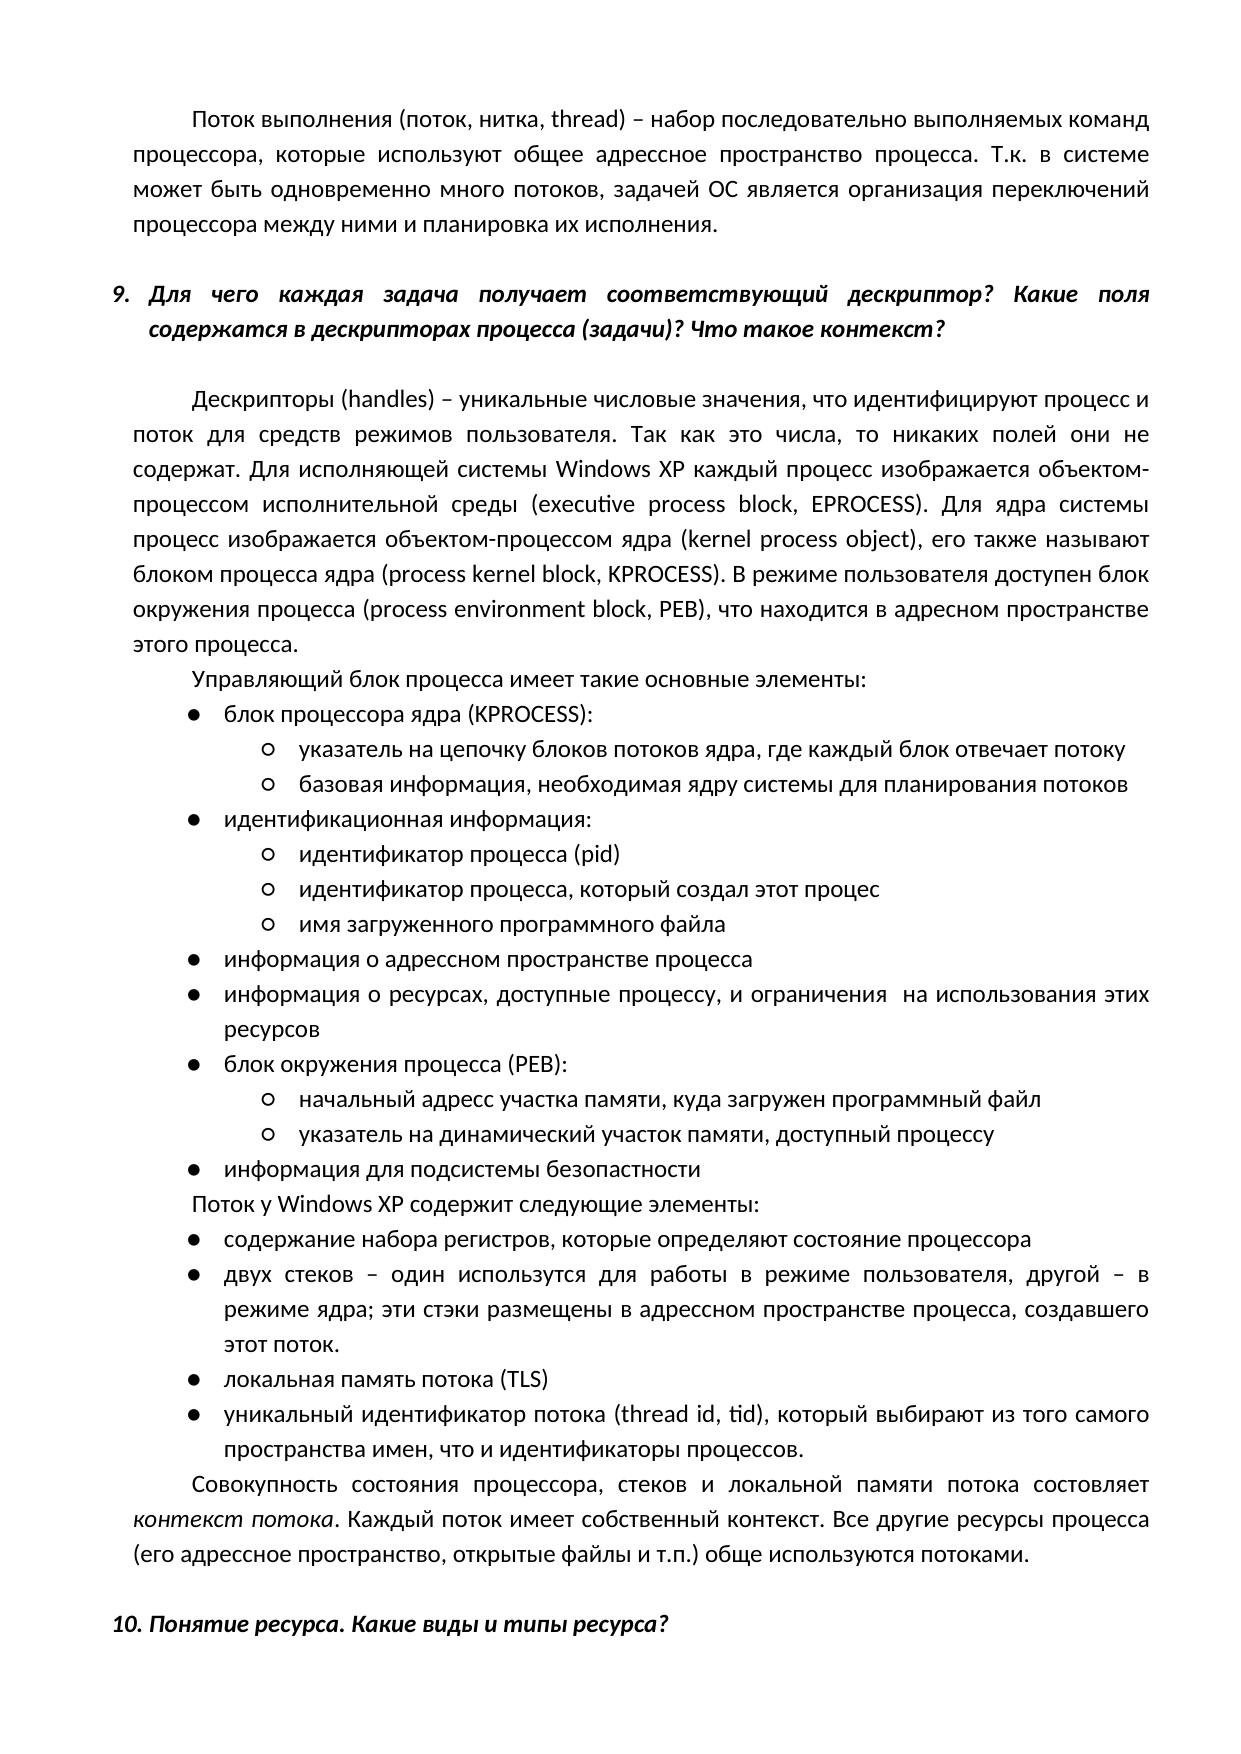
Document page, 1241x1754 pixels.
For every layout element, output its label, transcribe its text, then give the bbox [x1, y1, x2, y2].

list содержание набора регистров, которые определяют состояние процессора [186, 1223, 1151, 1254]
list базовая информация, необходимая ядру системы для планирования потоков [261, 768, 1151, 799]
list локальная память потока (TLS) [186, 1363, 1151, 1394]
list информация для подсистемы безопастности [186, 1153, 1151, 1184]
text Управляющий блок процесса имеет такие основные элементы: [133, 663, 1151, 694]
list идентификатор процесса (pid) [261, 838, 1151, 869]
list указатель на цепочку блоков потоков ядра, где каждый блок отвечает потоку [261, 733, 1151, 764]
list имя загруженного программного файла [261, 908, 1151, 939]
list информация о ресурсах, доступные процессу, и ограничения на использования этих ресурсов [186, 978, 1151, 1044]
list идентификационная информация: [186, 803, 1151, 834]
list уникальный идентификатор потока (thread id, tid), который выбирают из того самого пространства имен, что и идентификаторы процессов. [186, 1398, 1151, 1464]
text Поток выполнения (поток, нитка, thread) – набор последовательно выполняемых команд процессора, которые используют общее адрессное пространство процесса. Т.к. в системе может быть одновременно много потоков, задачей ОС является организация переключений процессора между ними и планировка их исполнения. [133, 103, 1151, 239]
list блок окружения процесса (PEB): [186, 1048, 1151, 1079]
text Совокупность состояния процессора, стеков и локальной памяти потока состовляет контекст потока. Каждый поток имеет собственный контекст. Все другие ресурсы процесса (его адрессное пространство, открытые файлы и т.п.) обще используются потоками. [133, 1468, 1151, 1569]
text Дескрипторы (handles) – уникальные числовые значения, что идентифицируют процесс и поток для средств режимов пользователя. Так как это числа, то никаких полей они не содержат. Для исполняющей системы Windows XP каждый процесс изображается объектом-процессом исполнительной среды (executive process block, EPROCESS). Для ядра системы процесс изображается объектом-процессом ядра (kernel process object), его также называют блоком процесса ядра (process kernel block, KPROCESS). В режиме пользователя доступен блок окружения процесса (process environment block, PEB), что находится в адресном пространстве этого процесса. [133, 383, 1151, 659]
list двух стеков – один использутся для работы в режиме пользователя, другой – в режиме ядра; эти стэки размещены в адрессном пространстве процесса, создавшего этот поток. [186, 1258, 1151, 1359]
list указатель на динамический участок памяти, доступный процессу [261, 1118, 1151, 1149]
list идентификатор процесса, который создал этот процес [261, 873, 1151, 904]
text Поток у Windows XP содержит следующие элементы: [133, 1188, 1151, 1219]
list Понятие ресурса. Какие виды и типы ресурса? [111, 1608, 1151, 1639]
list блок процессора ядра (KPROCESS): [186, 698, 1151, 729]
list начальный адресс участка памяти, куда загружен программный файл [261, 1083, 1151, 1114]
list Для чего каждая задача получает соответствующий дескриптор? Какие поля содержатся в дескрипторах процесса (задачи)? Что такое контекст? [111, 278, 1151, 344]
list информация о адрессном пространстве процесса [186, 943, 1151, 974]
